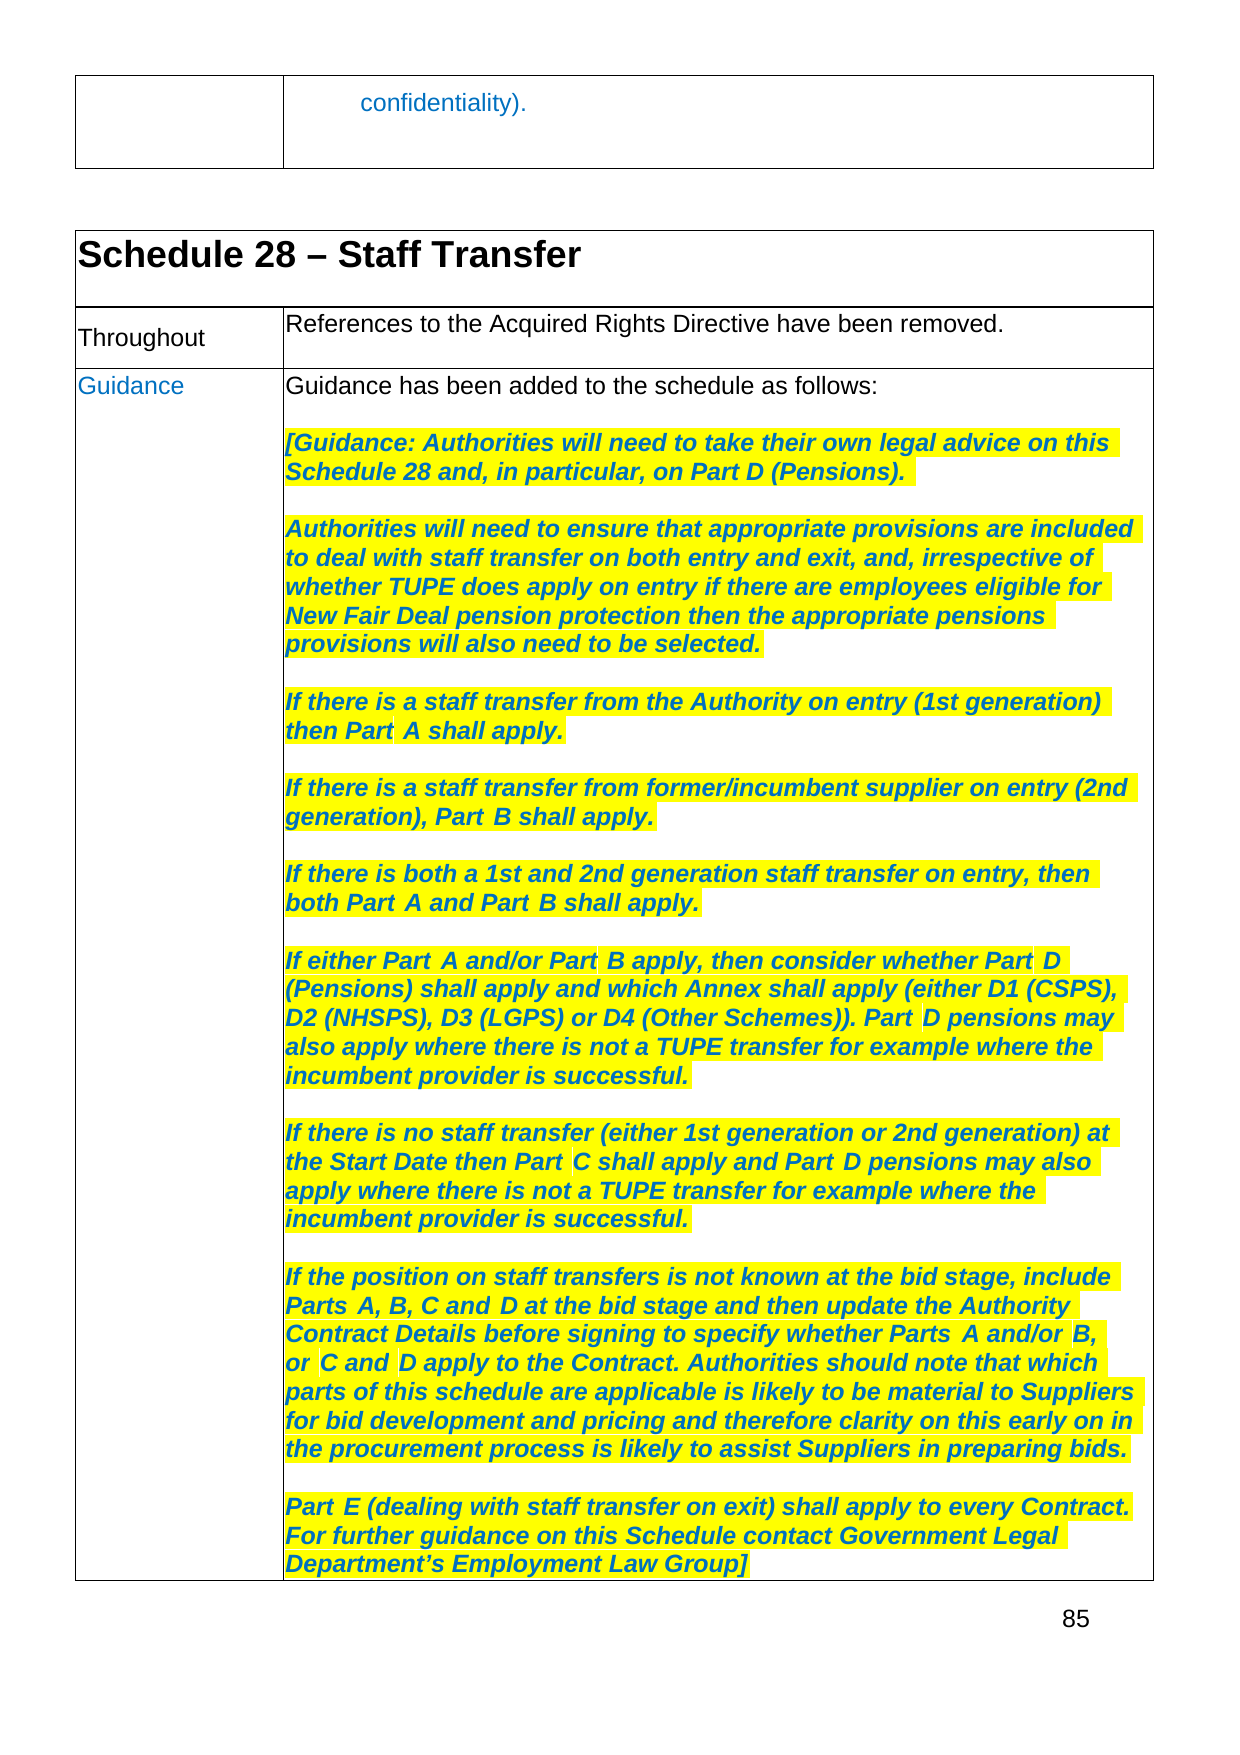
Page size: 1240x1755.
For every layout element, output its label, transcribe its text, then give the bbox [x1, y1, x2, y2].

table_cell Guidance has been added to the schedule as follows: [Guidance: Authorities will need to take their own legal advice on this Schedule 28 and, in particular, on Part D (Pensions). Authorities will need to ensure that appropriate provisions are included to deal with staff transfer on both entry and exit, and, irrespective of whether TUPE does apply on entry if there are employees eligible for New Fair Deal pension protection then the appropriate pensions provisions will also need to be selected. If there is a staff transfer from the Authority on entry (1st generation) then Part A shall apply. If there is a staff transfer from former/incumbent supplier on entry (2nd generation), Part B shall apply. If there is both a 1st and 2nd generation staff transfer on entry, then both Part A and Part B shall apply. If either Part A and/or Part B apply, then consider whether Part D (Pensions) shall apply and which Annex shall apply (either D1 (CSPS), D2 (NHSPS), D3 (LGPS) or D4 (Other Schemes)). Part D pensions may also apply where there is not a TUPE transfer for example where the incumbent provider is successful. If there is no staff transfer (either 1st generation or 2nd generation) at the Start Date then Part C shall apply and Part D pensions may also apply where there is not a TUPE transfer for example where the incumbent provider is successful. If the position on staff transfers is not known at the bid stage, include Parts A, B, C and D at the bid stage and then update the Authority Contract Details before signing to specify whether Parts A and/or B, or C and D apply to the Contract. Authorities should note that which parts of this schedule are applicable is likely to be material to Suppliers for bid development and pricing and therefore clarity on this early on in the procurement process is likely to assist Suppliers in preparing bids. Part E (dealing with staff transfer on exit) shall apply to every Contract. For further guidance on this Schedule contact Government Legal Department’s Employment Law Group] [284, 369, 1153, 1580]
table_cell confidentiality). [284, 76, 1153, 168]
table_header Schedule 28 – Staff Transfer [76, 231, 1153, 306]
table_cell Guidance [76, 369, 283, 1580]
table_cell [76, 76, 283, 168]
table_cell References to the Acquired Rights Directive have been removed. [284, 308, 1153, 368]
table_cell Throughout [76, 308, 283, 368]
